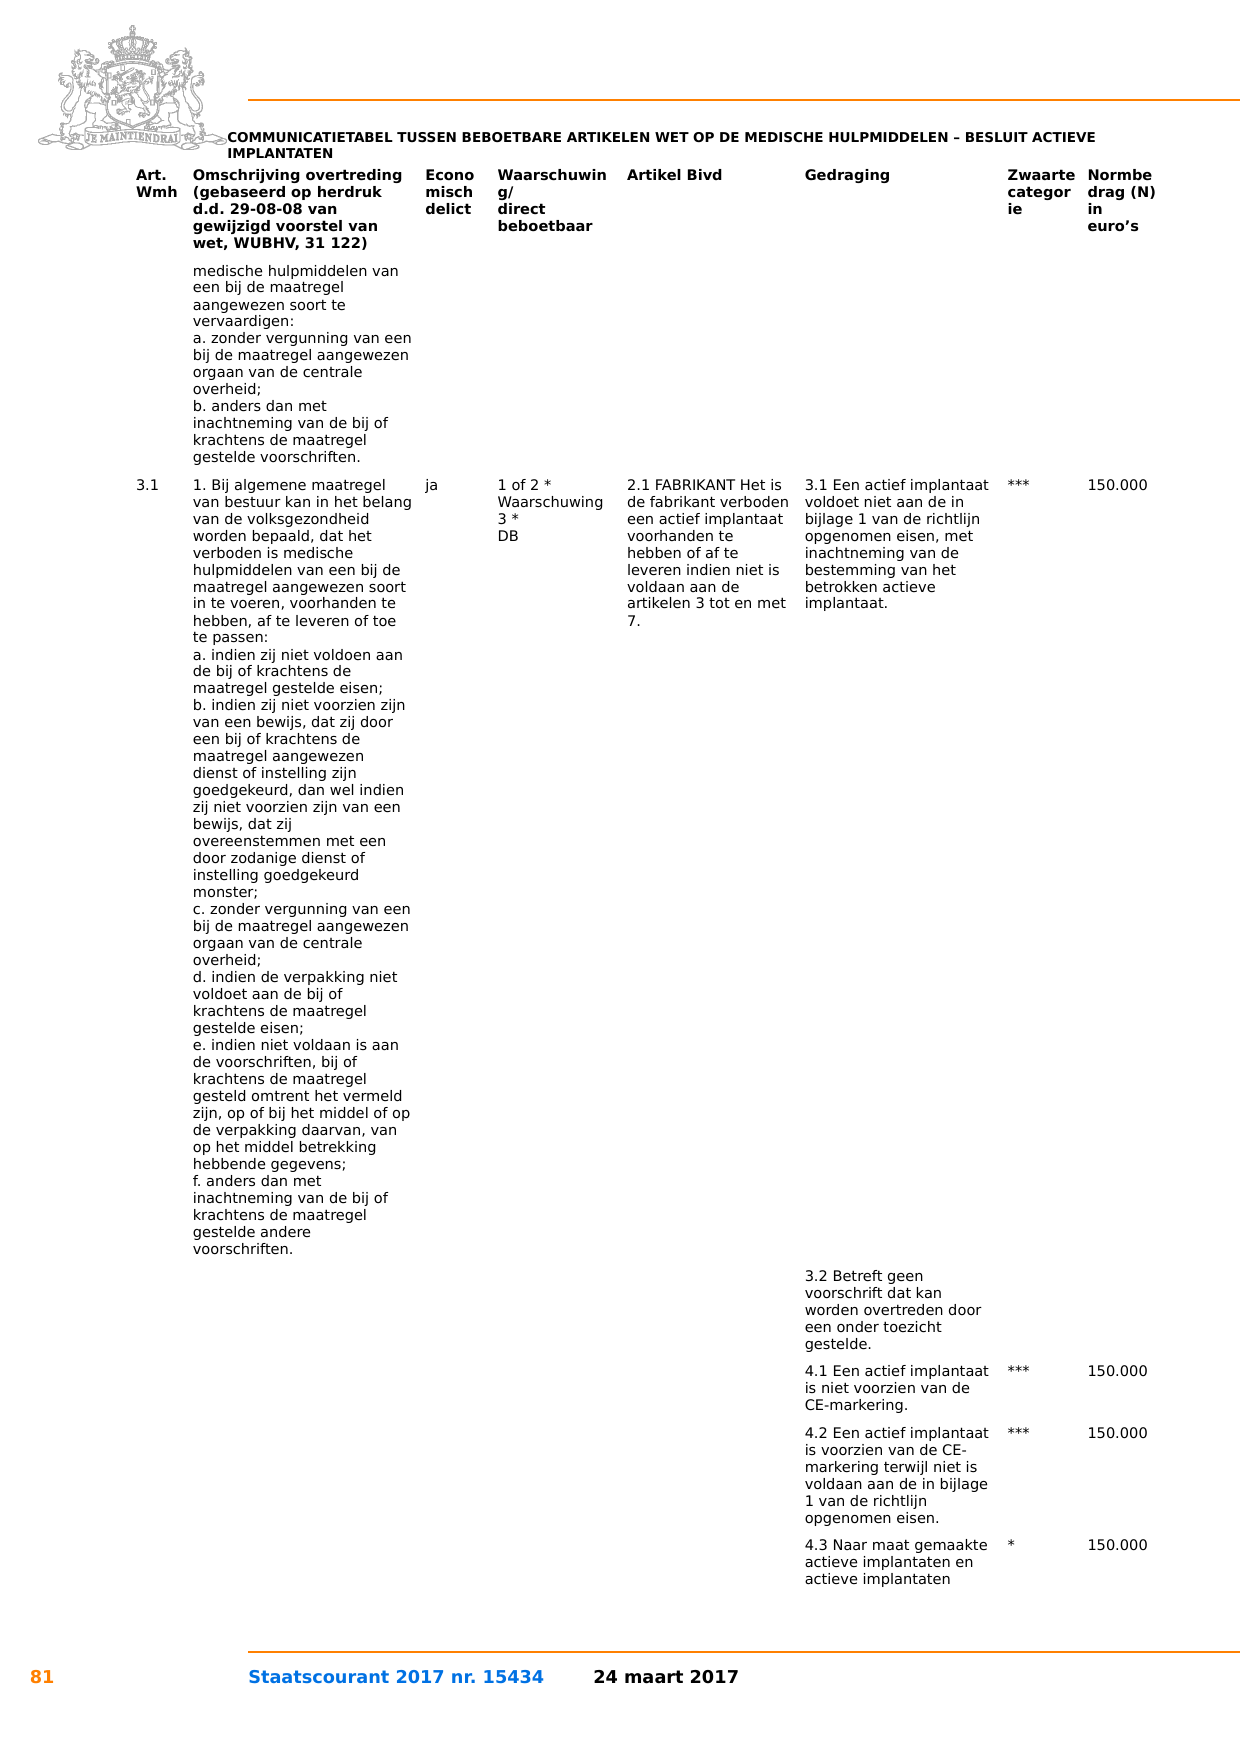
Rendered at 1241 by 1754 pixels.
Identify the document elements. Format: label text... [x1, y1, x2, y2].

table_cell medische hulpmiddelen van een bij de maatregel aangewezen soort te vervaardigen: a. zonder vergunning van een bij de maatregel aangewezen orgaan van de centrale overheid; b. anders dan met inachtneming van de bij of krachtens de maatregel gestelde voorschriften. [187, 258, 419, 471]
table_cell 150.000 [1082, 1359, 1163, 1419]
table_cell [131, 1263, 186, 1358]
table_cell [420, 1532, 491, 1593]
table_cell [131, 1420, 186, 1531]
picture [38, 25, 227, 150]
table_cell ja [420, 472, 491, 1262]
table_cell [622, 1532, 798, 1593]
table_cell [1082, 1263, 1163, 1358]
table_cell [187, 1359, 419, 1419]
table_cell [622, 258, 798, 471]
table_cell 150.000 [1082, 1420, 1163, 1531]
table_cell 150.000 [1082, 1532, 1163, 1593]
table_cell Gedraging [799, 163, 1001, 257]
table_cell Art. Wmh [131, 163, 186, 257]
table_cell 1 of 2 * Waarschuwing 3 * DB [492, 472, 621, 1262]
table_cell [131, 258, 186, 471]
table_cell [131, 1359, 186, 1419]
table_cell [492, 1263, 621, 1358]
table_cell [492, 1532, 621, 1593]
table_cell *** [1002, 1359, 1081, 1419]
table_cell [492, 258, 621, 471]
table_cell [187, 1532, 419, 1593]
table_cell 3.1 [131, 472, 186, 1262]
table_cell Waarschuwing/ direct beboetbaar [492, 163, 621, 257]
table_cell [187, 1263, 419, 1358]
table_cell 3.2 Betreft geen voorschrift dat kan worden overtreden door een onder toezicht gestelde. [799, 1263, 1001, 1358]
table_cell [420, 1263, 491, 1358]
table_cell [131, 1532, 186, 1593]
table_cell Omschrijving overtreding (gebaseerd op herdruk d.d. 29-08-08 van gewijzigd voorstel van wet, WUBHV, 31 122) [187, 163, 419, 257]
table_cell [492, 1420, 621, 1531]
table_cell *** [1002, 472, 1081, 1262]
table_cell [622, 1359, 798, 1419]
table_cell 1. Bij algemene maatregel van bestuur kan in het belang van de volksgezondheid worden bepaald, dat het verboden is medische hulpmiddelen van een bij de maatregel aangewezen soort in te voeren, voorhanden te hebben, af te leveren of toe te passen: a. indien zij niet voldoen aan de bij of krachtens de maatregel gestelde eisen; b. indien zij niet voorzien zijn van een bewijs, dat zij door een bij of krachtens de maatregel aangewezen dienst of instelling zijn goedgekeurd, dan wel indien zij niet voorzien zijn van een bewijs, dat zij overeenstemmen met een door zodanige dienst of instelling goedgekeurd monster; c. zonder vergunning van een bij de maatregel aangewezen orgaan van de centrale overheid; d. indien de verpakking niet voldoet aan de bij of krachtens de maatregel gestelde eisen; e. indien niet voldaan is aan de voorschriften, bij of krachtens de maatregel gesteld omtrent het vermeld zijn, op of bij het middel of op de verpakking daarvan, van op het middel betrekking hebbende gegevens; f. anders dan met inachtneming van de bij of krachtens de maatregel gestelde andere voorschriften. [187, 472, 419, 1262]
table_cell Normbedrag (N) in euro’s [1082, 163, 1163, 257]
table_cell [1002, 1263, 1081, 1358]
table_header COMMUNICATIETABEL TUSSEN BEBOETBARE ARTIKELEN WET OP DE MEDISCHE HULPMIDDELEN – BESLUIT ACTIEVE IMPLANTATEN [130, 130, 1163, 161]
table_cell 3.1 Een actief implantaat voldoet niet aan de in bijlage 1 van de richtlijn opgenomen eisen, met inachtneming van de bestemming van het betrokken actieve implantaat. [799, 472, 1001, 1262]
table_cell Artikel Bivd [622, 163, 798, 257]
table_cell [420, 1359, 491, 1419]
table_cell [420, 1420, 491, 1531]
table_cell *** [1002, 1420, 1081, 1531]
table_cell [1082, 258, 1163, 471]
table_cell [420, 258, 491, 471]
table_cell [799, 258, 1001, 471]
table_cell 4.2 Een actief implantaat is voorzien van de CE-markering terwijl niet is voldaan aan de in bijlage 1 van de richtlijn opgenomen eisen. [799, 1420, 1001, 1531]
table_cell [622, 1263, 798, 1358]
table_cell 4.1 Een actief implantaat is niet voorzien van de CE-markering. [799, 1359, 1001, 1419]
table_cell 4.3 Naar maat gemaakte actieve implantaten en actieve implantaten [799, 1532, 1001, 1593]
table_cell [622, 1420, 798, 1531]
table_cell 2.1 FABRIKANT Het is de fabrikant verboden een actief implantaat voorhanden te hebben of af te leveren indien niet is voldaan aan de artikelen 3 tot en met 7. [622, 472, 798, 1262]
table_cell [492, 1359, 621, 1419]
table_cell * [1002, 1532, 1081, 1593]
table_cell [187, 1420, 419, 1531]
table_cell Zwaarte categorie [1002, 163, 1081, 257]
table_cell Economisch delict [420, 163, 491, 257]
table_cell [1002, 258, 1081, 471]
table_cell 150.000 [1082, 472, 1163, 1262]
